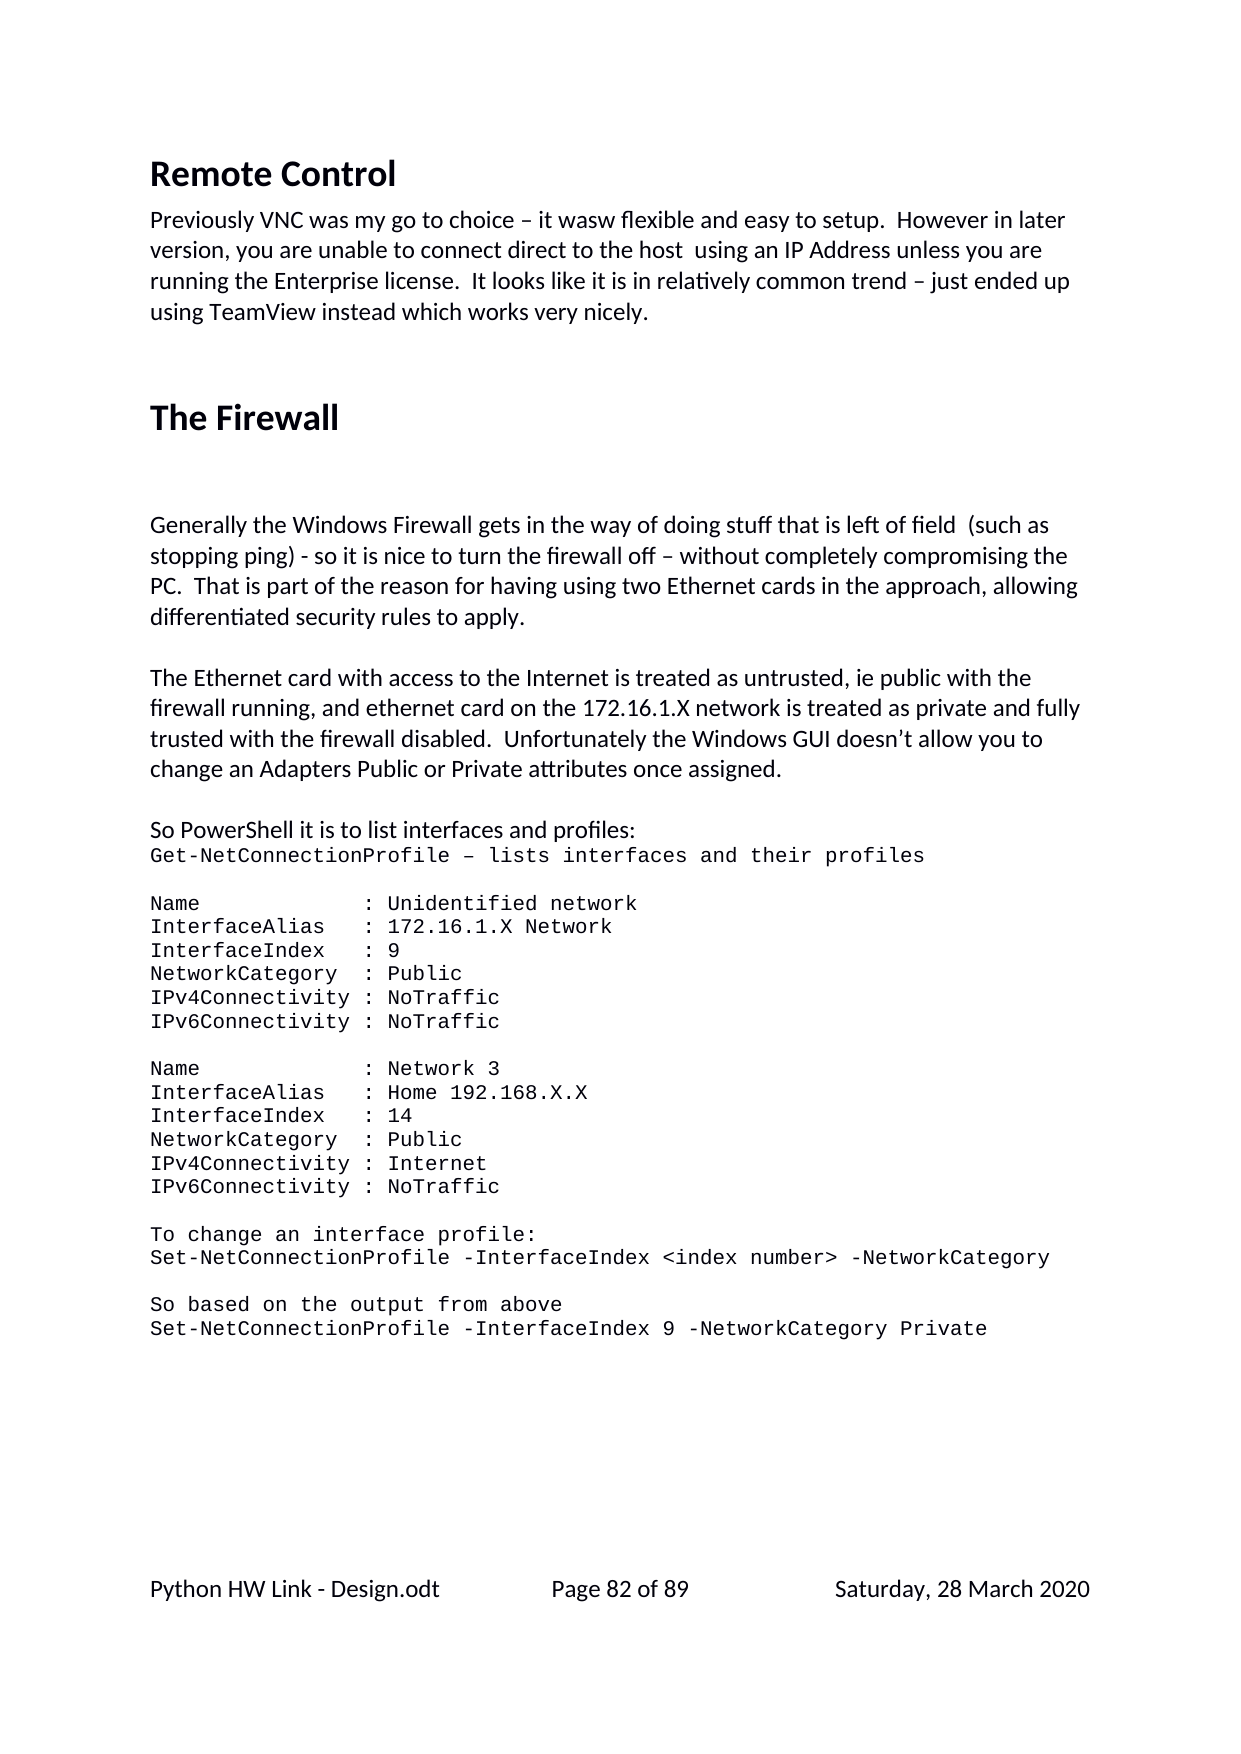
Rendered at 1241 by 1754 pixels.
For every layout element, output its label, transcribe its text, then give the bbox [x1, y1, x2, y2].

subtitle Remote Control [150, 150, 1090, 196]
text InterfaceAlias : Home 192.168.X.X [150, 1082, 1090, 1105]
text IPv6Connectivity : NoTraffic [150, 1011, 1090, 1034]
text InterfaceIndex : 9 [150, 940, 1090, 963]
text Set-NetConnectionProfile -InterfaceIndex 9 -NetworkCategory Private [150, 1318, 1090, 1342]
text IPv6Connectivity : NoTraffic [150, 1176, 1090, 1200]
text InterfaceAlias : 172.16.1.X Network [150, 916, 1090, 940]
text The Ethernet card with access to the Internet is treated as untrusted, ie public with the firewall running, and ethernet card on the 172.16.1.X network is treated as private and fully trusted with the firewall disabled. Unfortunately the Windows GUI doesn’t allow you to change an Adapters Public or Private attributes once assigned. [150, 662, 1090, 784]
text NetworkCategory : Public [150, 963, 1090, 987]
text So PowerShell it is to list interfaces and profiles: [150, 815, 1090, 845]
text IPv4Connectivity : NoTraffic [150, 987, 1090, 1011]
text InterfaceIndex : 14 [150, 1105, 1090, 1129]
text To change an interface profile: [150, 1223, 1090, 1247]
text Previously VNC was my go to choice – it wasw flexible and easy to setup. However in later version, you are unable to connect direct to the host using an IP Address unless you are running the Enterprise license. It looks like it is in relatively common trend – just ended up using TeamView instead which works very nicely. [150, 204, 1090, 326]
text Set-NetConnectionProfile -InterfaceIndex <index number> -NetworkCategory [150, 1247, 1090, 1271]
text Get-NetConnectionProfile – lists interfaces and their profiles [150, 845, 1090, 869]
text Generally the Windows Firewall gets in the way of doing stuff that is left of field (such as stopping ping) - so it is nice to turn the firewall off – without completely compromising the PC. That is part of the reason for having using two Ethernet cards in the approach, allowing differentiated security rules to apply. [150, 509, 1090, 632]
text Name : Network 3 [150, 1058, 1090, 1082]
text IPv4Connectivity : Internet [150, 1153, 1090, 1176]
subtitle The Firewall [150, 394, 1090, 440]
text Name : Unidentified network [150, 892, 1090, 916]
text So based on the output from above [150, 1294, 1090, 1318]
text NetworkCategory : Public [150, 1129, 1090, 1153]
